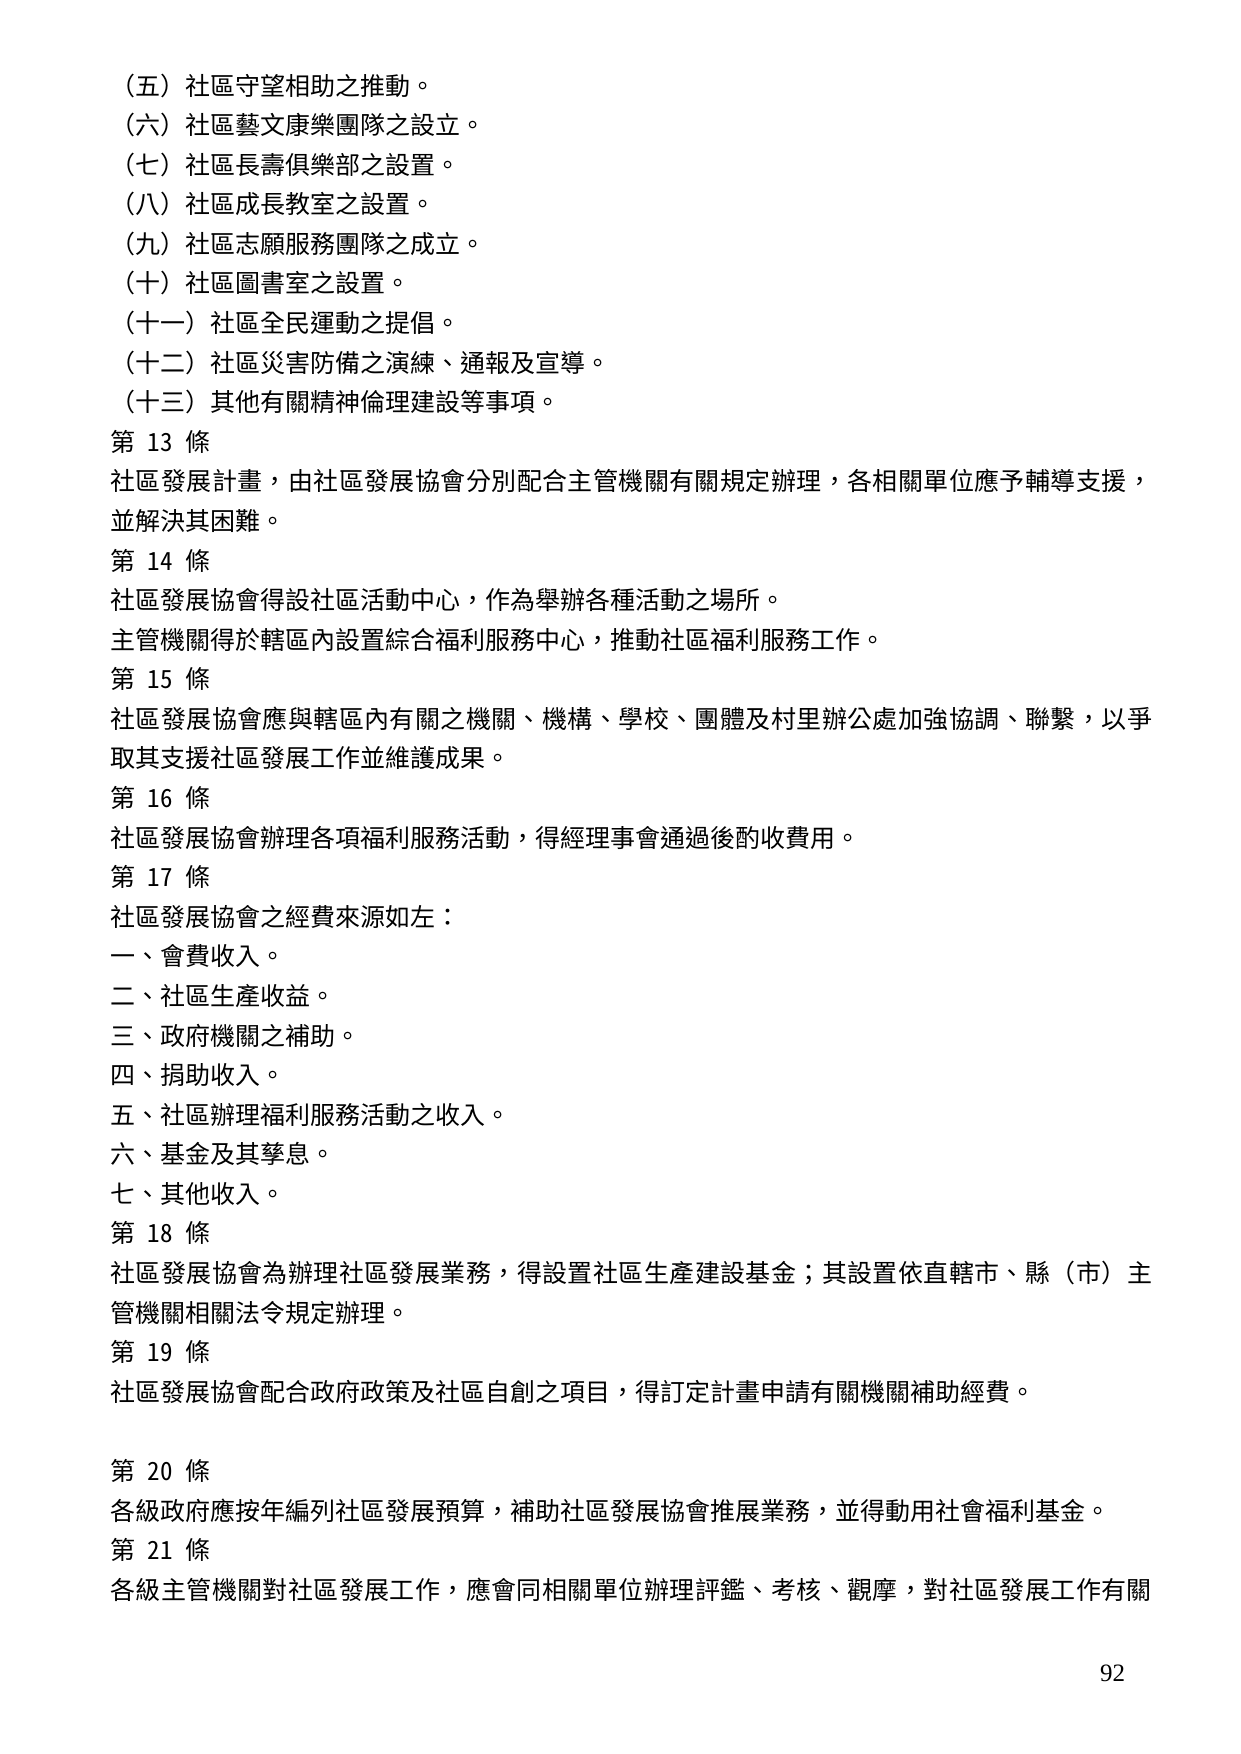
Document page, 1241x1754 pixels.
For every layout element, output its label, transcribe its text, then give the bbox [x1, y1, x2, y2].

text 第 14 條 [110, 538, 1152, 578]
text 第 15 條 [110, 657, 1152, 697]
text （八）社區成長教室之設置。 [110, 182, 1152, 222]
text 主管機關得於轄區內設置綜合福利服務中心，推動社區福利服務工作。 [110, 617, 1152, 657]
text （六）社區藝文康樂團隊之設立。 [110, 103, 1152, 142]
text （十三）其他有關精神倫理建設等事項。 [110, 380, 1152, 419]
text 社區發展協會配合政府政策及社區自創之項目，得訂定計畫申請有關機關補助經費。 [110, 1369, 1152, 1409]
text 各級政府應按年編列社區發展預算，補助社區發展協會推展業務，並得動用社會福利基金。 [110, 1488, 1152, 1528]
text （九）社區志願服務團隊之成立。 [110, 222, 1152, 261]
text （七）社區長壽俱樂部之設置。 [110, 142, 1152, 182]
text （五）社區守望相助之推動。 [110, 63, 1152, 103]
text 六、基金及其孳息。 [110, 1132, 1152, 1172]
text （十二）社區災害防備之演練、通報及宣導。 [110, 340, 1152, 380]
text 第 21 條 [110, 1528, 1152, 1567]
text 第 13 條 [110, 419, 1152, 459]
text 第 20 條 [110, 1449, 1152, 1488]
text 四、捐助收入。 [110, 1053, 1152, 1092]
text 七、其他收入。 [110, 1172, 1152, 1211]
text 社區發展協會為辦理社區發展業務，得設置社區生產建設基金；其設置依直轄市、縣（市）主管機關相關法令規定辦理。 [110, 1251, 1152, 1330]
text 社區發展計畫，由社區發展協會分別配合主管機關有關規定辦理，各相關單位應予輔導支援，並解決其困難。 [110, 459, 1152, 538]
text 社區發展協會辦理各項福利服務活動，得經理事會通過後酌收費用。 [110, 815, 1152, 855]
text 第 19 條 [110, 1330, 1152, 1369]
text 社區發展協會應與轄區內有關之機關、機構、學校、團體及村里辦公處加強協調、聯繫，以爭取其支援社區發展工作並維護成果。 [110, 697, 1152, 776]
text 三、政府機關之補助。 [110, 1013, 1152, 1053]
text 各級主管機關對社區發展工作，應會同相關單位辦理評鑑、考核、觀摩，對社區發展工作有關 [110, 1567, 1152, 1607]
text 一、會費收入。 [110, 934, 1152, 974]
text 第 16 條 [110, 776, 1152, 815]
text （十一）社區全民運動之提倡。 [110, 301, 1152, 340]
text 二、社區生產收益。 [110, 974, 1152, 1013]
text 第 17 條 [110, 855, 1152, 894]
text 第 18 條 [110, 1211, 1152, 1251]
text （十）社區圖書室之設置。 [110, 261, 1152, 301]
text 五、社區辦理福利服務活動之收入。 [110, 1092, 1152, 1132]
text 社區發展協會得設社區活動中心，作為舉辦各種活動之場所。 [110, 578, 1152, 617]
text 社區發展協會之經費來源如左： [110, 894, 1152, 934]
